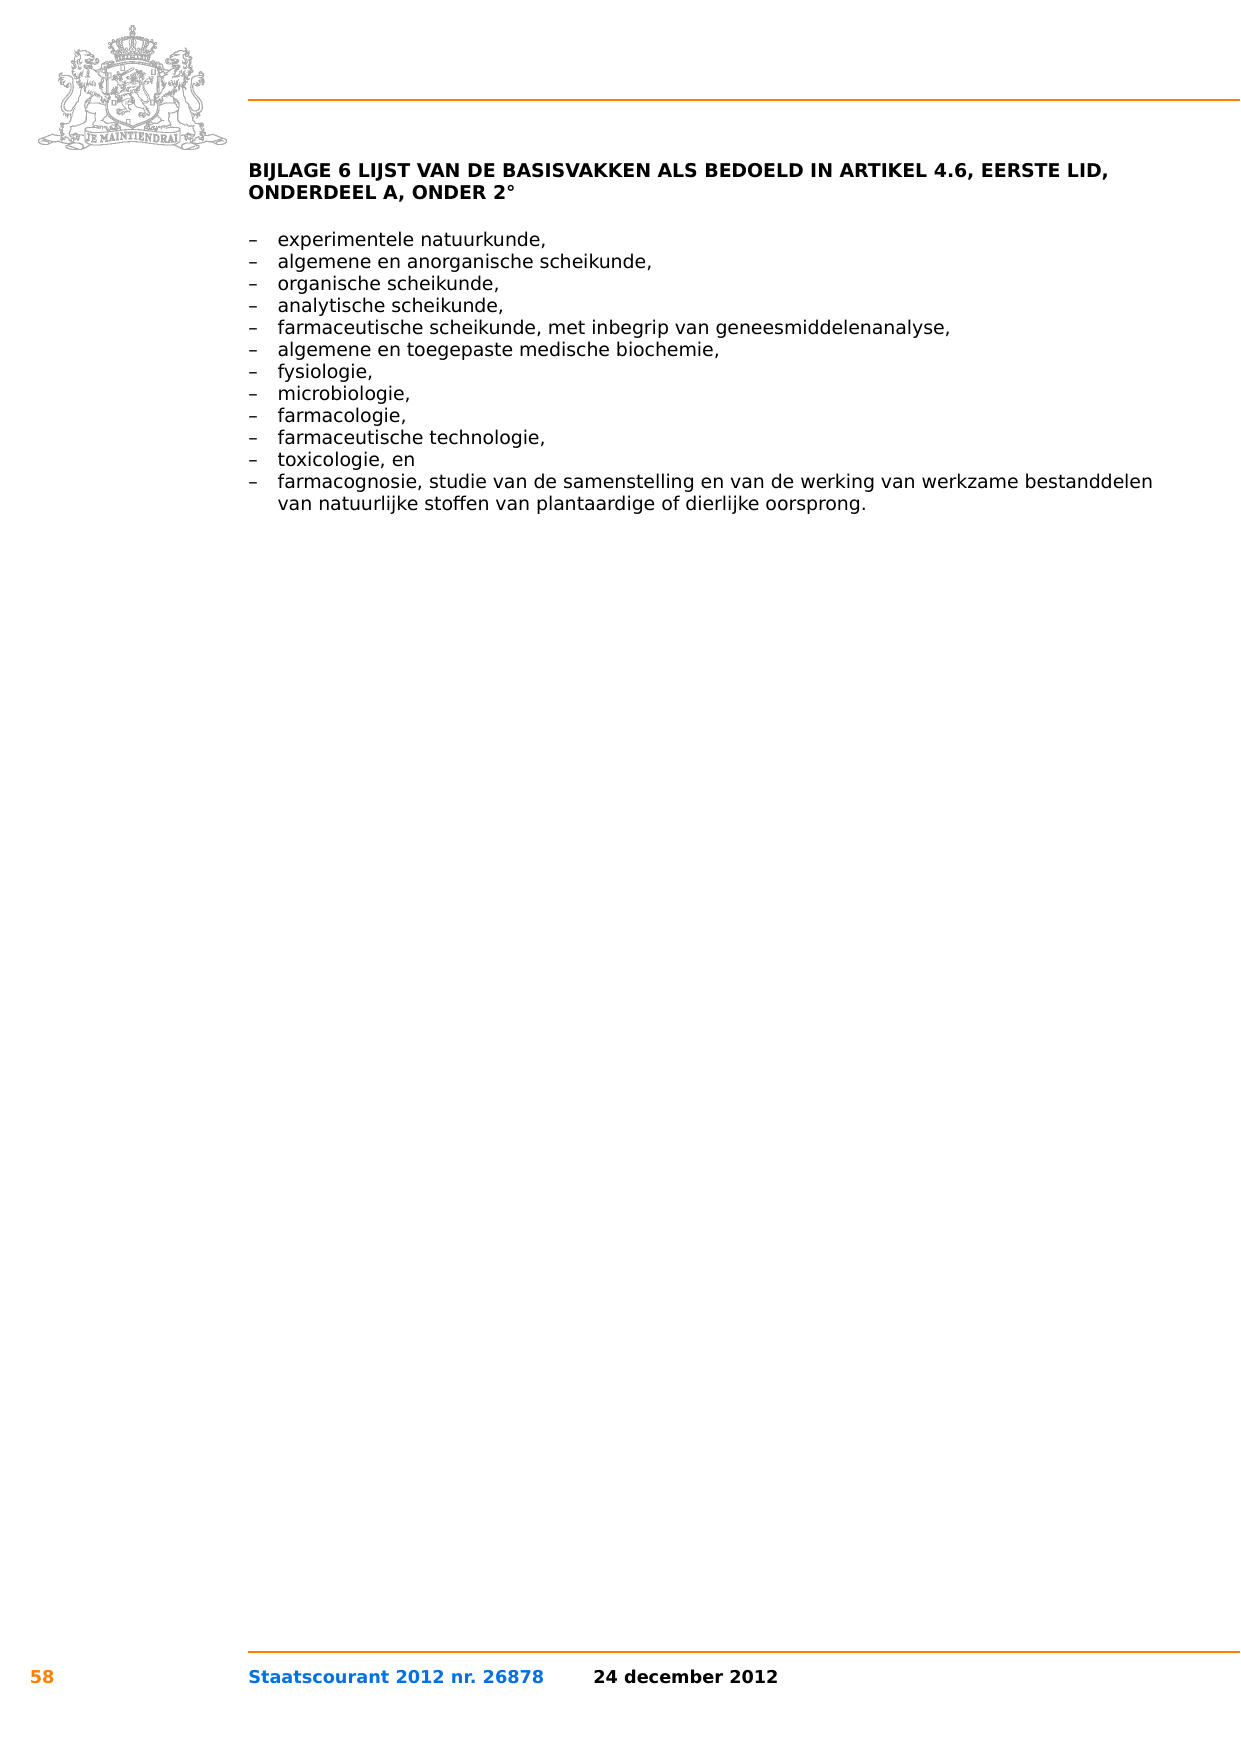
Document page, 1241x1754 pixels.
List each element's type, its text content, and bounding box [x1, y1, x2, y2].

text – analytische scheikunde, [248, 295, 1163, 317]
subtitle BIJLAGE 6 LIJST VAN DE BASISVAKKEN ALS BEDOELD IN ARTIKEL 4.6, EERSTE LID, ONDERDEEL A, ONDER 2° [248, 160, 1163, 204]
text – algemene en toegepaste medische biochemie, [248, 339, 1163, 361]
text – fysiologie, [248, 361, 1163, 383]
text – farmaceutische scheikunde, met inbegrip van geneesmiddelenanalyse, [248, 317, 1163, 339]
text – toxicologie, en [248, 449, 1163, 471]
text – microbiologie, [248, 383, 1163, 405]
text – experimentele natuurkunde, [248, 229, 1163, 251]
text – farmaceutische technologie, [248, 427, 1163, 449]
text – farmacologie, [248, 405, 1163, 427]
text – farmacognosie, studie van de samenstelling en van de werking van werkzame bestanddelen van natuurlijke stoffen van plantaardige of dierlijke oorsprong. [248, 471, 1163, 514]
text – algemene en anorganische scheikunde, [248, 251, 1163, 273]
text – organische scheikunde, [248, 273, 1163, 295]
picture [38, 25, 227, 150]
